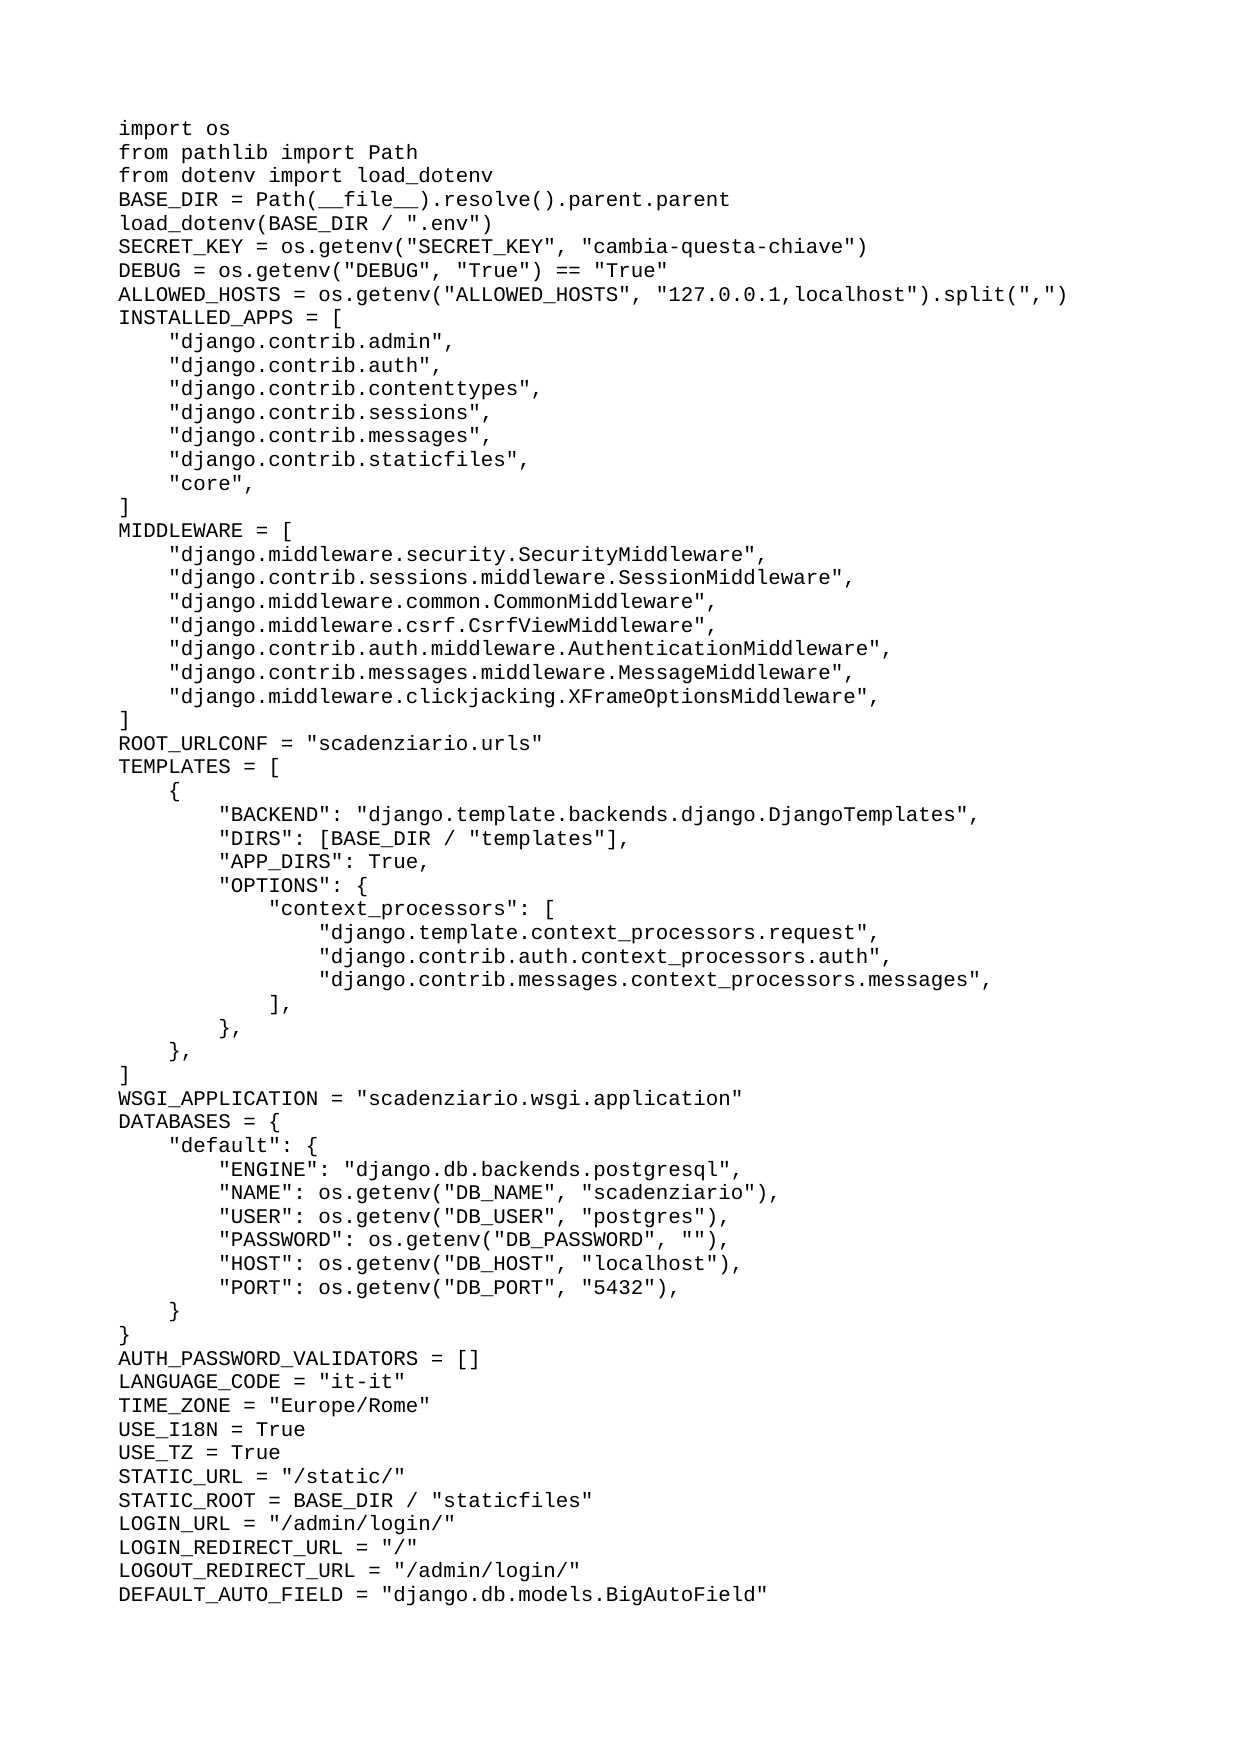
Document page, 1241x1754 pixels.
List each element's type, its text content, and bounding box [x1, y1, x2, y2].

text "django.middleware.csrf.CsrfViewMiddleware", [118, 615, 1122, 638]
text "PORT": os.getenv("DB_PORT", "5432"), [118, 1277, 1122, 1300]
text "django.contrib.messages.middleware.MessageMiddleware", [118, 662, 1122, 686]
text "default": { [118, 1135, 1122, 1158]
text "django.middleware.common.CommonMiddleware", [118, 591, 1122, 615]
text INSTALLED_APPS = [ [118, 307, 1122, 331]
text ROOT_URLCONF = "scadenziario.urls" [118, 733, 1122, 757]
text USE_TZ = True [118, 1442, 1122, 1466]
text "ENGINE": "django.db.backends.postgresql", [118, 1158, 1122, 1182]
text "django.middleware.security.SecurityMiddleware", [118, 544, 1122, 567]
text "django.contrib.sessions", [118, 402, 1122, 426]
text from pathlib import Path [118, 142, 1122, 165]
text LANGUAGE_CODE = "it-it" [118, 1371, 1122, 1395]
text "django.contrib.auth", [118, 354, 1122, 378]
text { [118, 780, 1122, 804]
text DEBUG = os.getenv("DEBUG", "True") == "True" [118, 260, 1122, 284]
text }, [118, 1017, 1122, 1040]
text "django.contrib.messages", [118, 426, 1122, 449]
text import os [118, 118, 1122, 142]
text AUTH_PASSWORD_VALIDATORS = [] [118, 1348, 1122, 1371]
text LOGIN_URL = "/admin/login/" [118, 1513, 1122, 1537]
text "BACKEND": "django.template.backends.django.DjangoTemplates", [118, 804, 1122, 827]
text DATABASES = { [118, 1111, 1122, 1135]
text TEMPLATES = [ [118, 757, 1122, 780]
text "django.contrib.messages.context_processors.messages", [118, 969, 1122, 993]
text "django.template.context_processors.request", [118, 922, 1122, 946]
text load_dotenv(BASE_DIR / ".env") [118, 213, 1122, 236]
text ] [118, 496, 1122, 520]
text "django.contrib.sessions.middleware.SessionMiddleware", [118, 567, 1122, 591]
text STATIC_ROOT = BASE_DIR / "staticfiles" [118, 1489, 1122, 1513]
text "PASSWORD": os.getenv("DB_PASSWORD", ""), [118, 1229, 1122, 1253]
text "context_processors": [ [118, 898, 1122, 922]
text "django.contrib.contenttypes", [118, 378, 1122, 402]
text TIME_ZONE = "Europe/Rome" [118, 1395, 1122, 1419]
text ] [118, 1064, 1122, 1088]
text "django.contrib.auth.context_processors.auth", [118, 946, 1122, 969]
text ] [118, 709, 1122, 733]
text "django.middleware.clickjacking.XFrameOptionsMiddleware", [118, 686, 1122, 709]
text "OPTIONS": { [118, 875, 1122, 898]
text DEFAULT_AUTO_FIELD = "django.db.models.BigAutoField" [118, 1584, 1122, 1608]
text "django.contrib.auth.middleware.AuthenticationMiddleware", [118, 638, 1122, 662]
text "HOST": os.getenv("DB_HOST", "localhost"), [118, 1253, 1122, 1277]
text "DIRS": [BASE_DIR / "templates"], [118, 827, 1122, 851]
text ALLOWED_HOSTS = os.getenv("ALLOWED_HOSTS", "127.0.0.1,localhost").split(",") [118, 284, 1122, 307]
text BASE_DIR = Path(__file__).resolve().parent.parent [118, 189, 1122, 213]
text LOGOUT_REDIRECT_URL = "/admin/login/" [118, 1561, 1122, 1584]
text USE_I18N = True [118, 1419, 1122, 1442]
text "USER": os.getenv("DB_USER", "postgres"), [118, 1206, 1122, 1229]
text ], [118, 993, 1122, 1017]
text "django.contrib.admin", [118, 331, 1122, 354]
text "core", [118, 473, 1122, 496]
text from dotenv import load_dotenv [118, 165, 1122, 189]
text WSGI_APPLICATION = "scadenziario.wsgi.application" [118, 1088, 1122, 1111]
text } [118, 1324, 1122, 1348]
text "NAME": os.getenv("DB_NAME", "scadenziario"), [118, 1182, 1122, 1206]
text }, [118, 1040, 1122, 1064]
text "django.contrib.staticfiles", [118, 449, 1122, 473]
text } [118, 1300, 1122, 1324]
text LOGIN_REDIRECT_URL = "/" [118, 1537, 1122, 1561]
text MIDDLEWARE = [ [118, 520, 1122, 544]
text SECRET_KEY = os.getenv("SECRET_KEY", "cambia-questa-chiave") [118, 236, 1122, 260]
text STATIC_URL = "/static/" [118, 1466, 1122, 1489]
text "APP_DIRS": True, [118, 851, 1122, 875]
